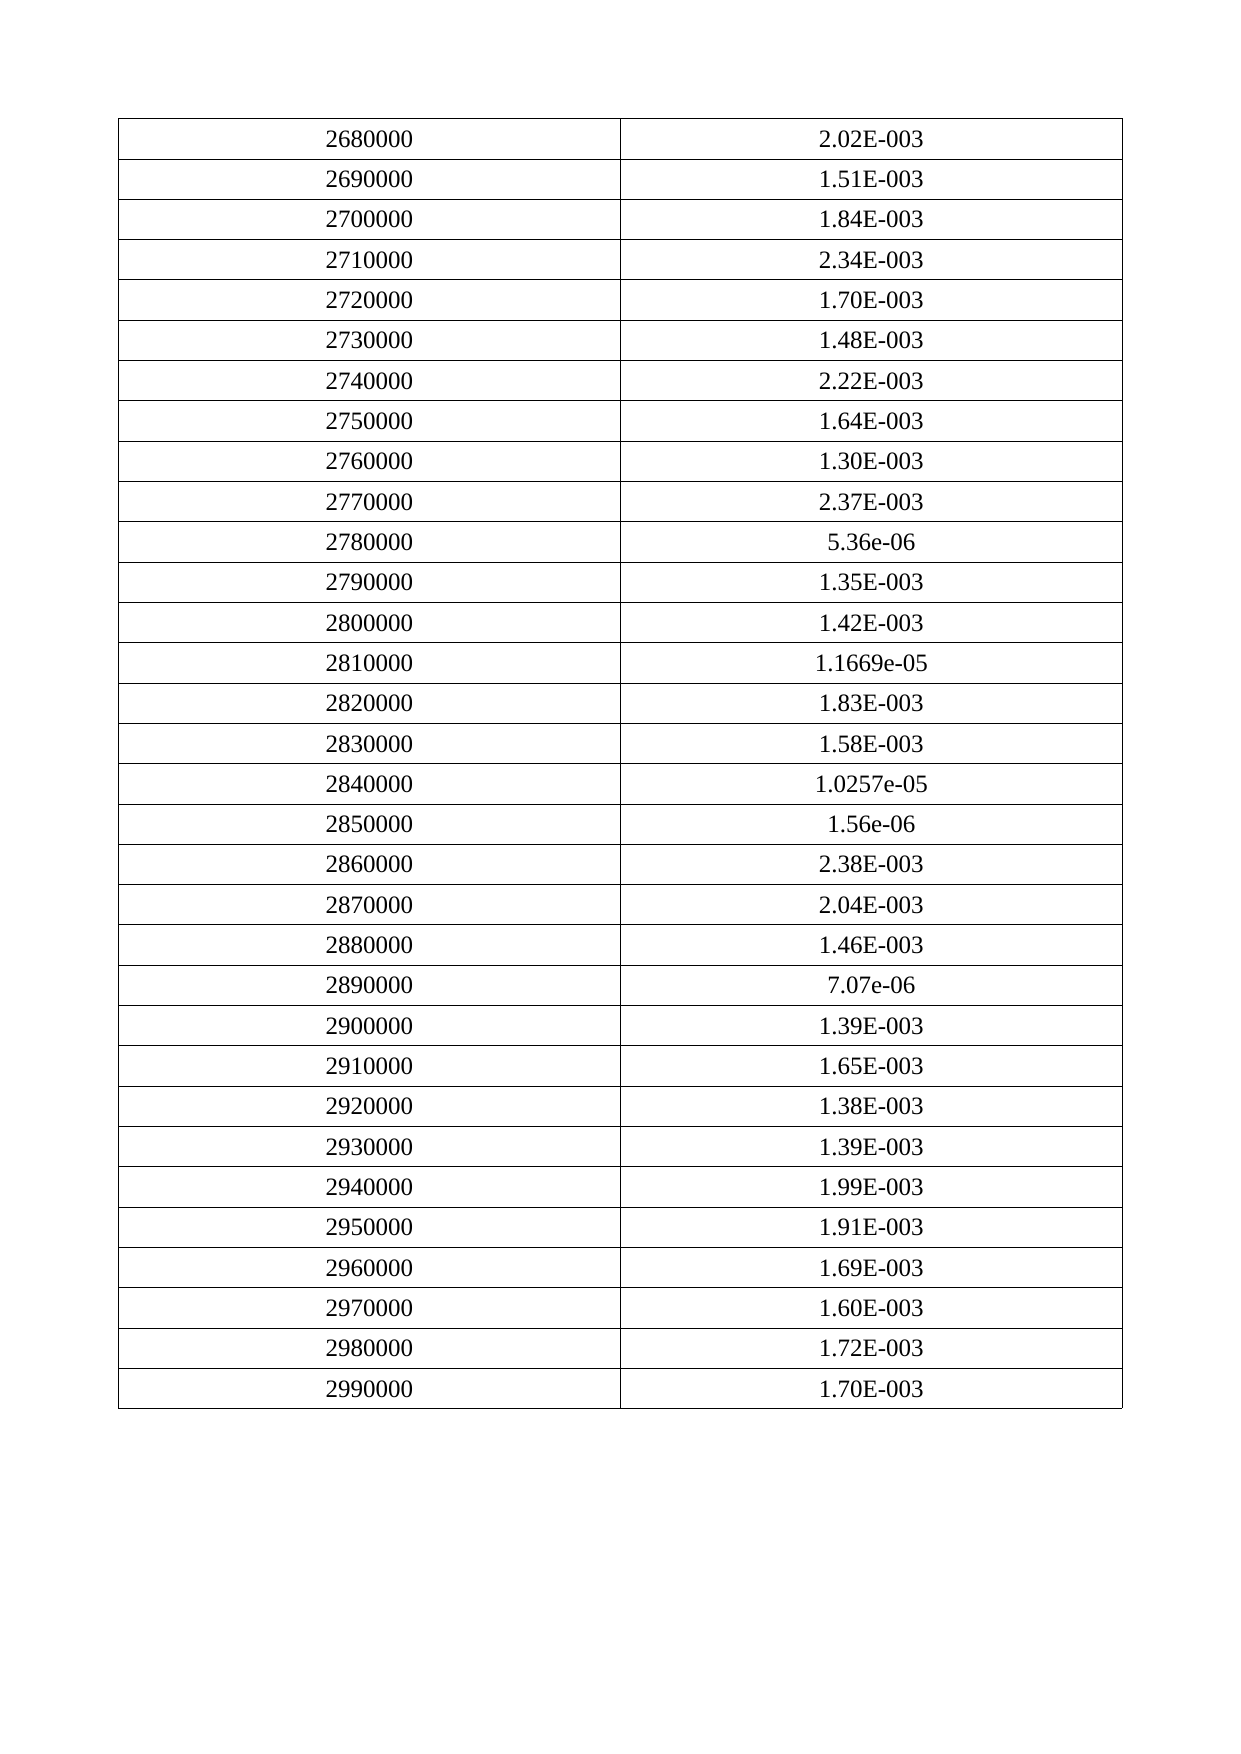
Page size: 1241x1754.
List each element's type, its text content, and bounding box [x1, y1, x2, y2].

table_cell 2990000 [119, 1369, 620, 1408]
table_cell 1,39E-003 [621, 1127, 1122, 1166]
table_cell 2930000 [119, 1127, 620, 1166]
table_cell 2800000 [119, 603, 620, 642]
table_cell 5.36e-06 [621, 522, 1122, 562]
table_cell 2940000 [119, 1167, 620, 1207]
table_cell 1.1669e-05 [621, 643, 1122, 682]
table_cell 7.07e-06 [621, 966, 1122, 1005]
table_cell 1,39E-003 [621, 1006, 1122, 1045]
table_cell 2900000 [119, 1006, 620, 1045]
table_cell 1,99E-003 [621, 1167, 1122, 1207]
table_cell 2,04E-003 [621, 885, 1122, 924]
table_cell 1,83E-003 [621, 684, 1122, 723]
table_cell 2880000 [119, 925, 620, 965]
table_cell 1,72E-003 [621, 1329, 1122, 1368]
table_cell 1,84E-003 [621, 200, 1122, 239]
table_cell 1,46E-003 [621, 925, 1122, 965]
table_cell 1,65E-003 [621, 1046, 1122, 1086]
table_cell 1,60E-003 [621, 1288, 1122, 1327]
table_cell 2860000 [119, 845, 620, 884]
table_cell 2890000 [119, 966, 620, 1005]
table_cell 1,58E-003 [621, 724, 1122, 763]
table_cell 2,38E-003 [621, 845, 1122, 884]
table_cell 1,30E-003 [621, 442, 1122, 481]
table_cell 1,48E-003 [621, 321, 1122, 360]
table_cell 2,37E-003 [621, 482, 1122, 521]
table_cell 1,51E-003 [621, 160, 1122, 199]
table_cell 2740000 [119, 361, 620, 400]
table_cell 2770000 [119, 482, 620, 521]
table_cell 2840000 [119, 764, 620, 803]
table_cell 1,91E-003 [621, 1208, 1122, 1247]
table_cell 2730000 [119, 321, 620, 360]
table_cell 2710000 [119, 240, 620, 279]
table_cell 2,02E-003 [621, 119, 1122, 158]
table_cell 2750000 [119, 401, 620, 441]
table_cell 2950000 [119, 1208, 620, 1247]
table_cell 1,35E-003 [621, 563, 1122, 602]
table_cell 1,70E-003 [621, 280, 1122, 320]
table_cell 1,38E-003 [621, 1087, 1122, 1126]
table_cell 2790000 [119, 563, 620, 602]
table_cell 2980000 [119, 1329, 620, 1368]
table_cell 1,69E-003 [621, 1248, 1122, 1287]
table_cell 2820000 [119, 684, 620, 723]
table_cell 1,64E-003 [621, 401, 1122, 441]
table_cell 2690000 [119, 160, 620, 199]
table_cell 2700000 [119, 200, 620, 239]
table_cell 1.56e-06 [621, 805, 1122, 844]
table_cell 2810000 [119, 643, 620, 682]
table_cell 2850000 [119, 805, 620, 844]
table_cell 2,22E-003 [621, 361, 1122, 400]
table_cell 2920000 [119, 1087, 620, 1126]
table_cell 2970000 [119, 1288, 620, 1327]
table_cell 2910000 [119, 1046, 620, 1086]
table_cell 2720000 [119, 280, 620, 320]
table_cell 2780000 [119, 522, 620, 562]
table_cell 2760000 [119, 442, 620, 481]
table_cell 2,34E-003 [621, 240, 1122, 279]
table_cell 1,70E-003 [621, 1369, 1122, 1408]
table_cell 2680000 [119, 119, 620, 158]
table_cell 1,42E-003 [621, 603, 1122, 642]
table_cell 2870000 [119, 885, 620, 924]
table_cell 2960000 [119, 1248, 620, 1287]
table_cell 1.0257e-05 [621, 764, 1122, 803]
table_cell 2830000 [119, 724, 620, 763]
